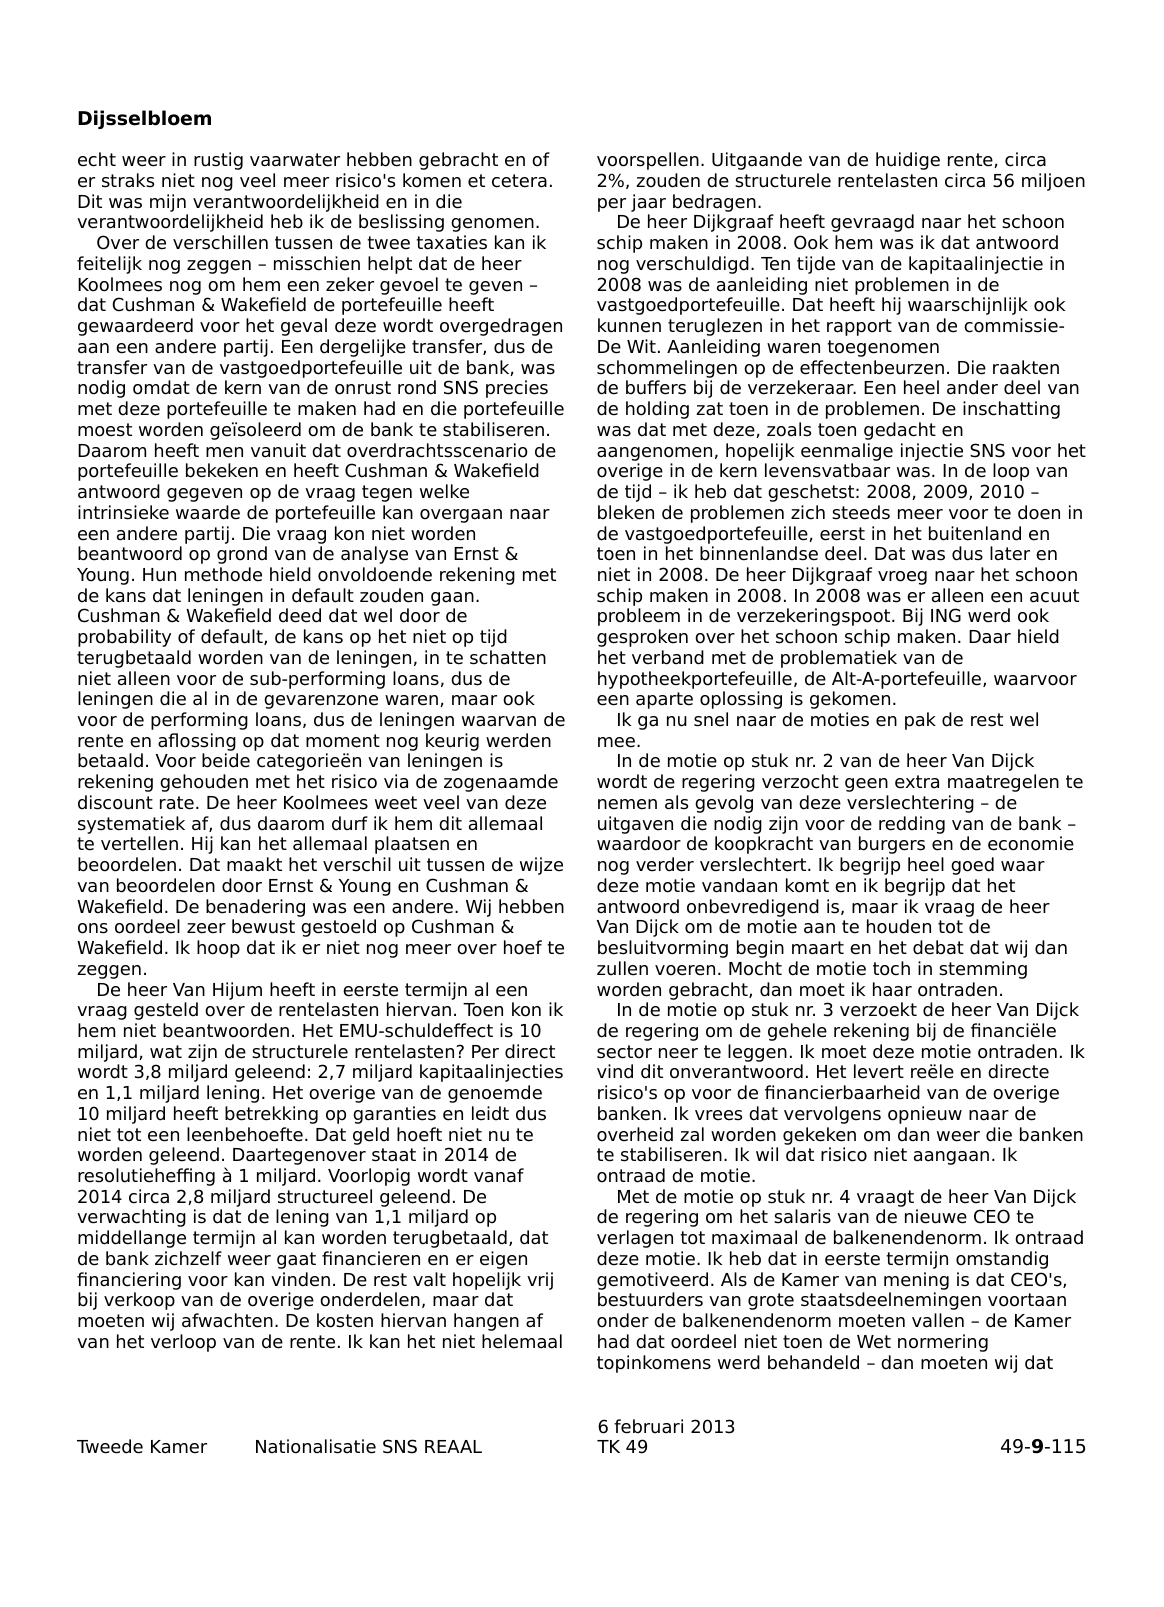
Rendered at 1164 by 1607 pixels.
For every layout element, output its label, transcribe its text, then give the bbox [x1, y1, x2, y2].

text echt weer in rustig vaarwater hebben gebracht en of er straks niet nog veel meer risico's komen et cetera. Dit was mijn verantwoordelijkheid en in die verantwoordelijkheid heb ik de beslissing genomen. [77, 150, 567, 233]
text De heer Dijkgraaf heeft gevraagd naar het schoon schip maken in 2008. Ook hem was ik dat antwoord nog verschuldigd. Ten tijde van de kapitaalinjectie in 2008 was de aanleiding niet problemen in de vastgoedportefeuille. Dat heeft hij waarschijnlijk ook kunnen teruglezen in het rapport van de commissie-De Wit. Aanleiding waren toegenomen schommelingen op de effectenbeurzen. Die raakten de buffers bij de verzekeraar. Een heel ander deel van de holding zat toen in de problemen. De inschatting was dat met deze, zoals toen gedacht en aangenomen, hopelijk eenmalige injectie SNS voor het overige in de kern levensvatbaar was. In de loop van de tijd – ik heb dat geschetst: 2008, 2009, 2010 – bleken de problemen zich steeds meer voor te doen in de vastgoedportefeuille, eerst in het buitenland en toen in het binnenlandse deel. Dat was dus later en niet in 2008. De heer Dijkgraaf vroeg naar het schoon schip maken in 2008. In 2008 was er alleen een acuut probleem in de verzekeringspoot. Bij ING werd ook gesproken over het schoon schip maken. Daar hield het verband met de problematiek van de hypotheekportefeuille, de Alt-A-portefeuille, waarvoor een aparte oplossing is gekomen. [596, 212, 1087, 710]
text In de motie op stuk nr. 3 verzoekt de heer Van Dijck de regering om de gehele rekening bij de financiële sector neer te leggen. Ik moet deze motie ontraden. Ik vind dit onverantwoord. Het levert reële en directe risico's op voor de financierbaarheid van de overige banken. Ik vrees dat vervolgens opnieuw naar de overheid zal worden gekeken om dan weer die banken te stabiliseren. Ik wil dat risico niet aangaan. Ik ontraad de motie. [596, 1000, 1087, 1187]
text voorspellen. Uitgaande van de huidige rente, circa 2%, zouden de structurele rentelasten circa 56 miljoen per jaar bedragen. [596, 150, 1087, 212]
text Ik ga nu snel naar de moties en pak de rest wel mee. [596, 710, 1087, 751]
text De heer Van Hijum heeft in eerste termijn al een vraag gesteld over de rentelasten hiervan. Toen kon ik hem niet beantwoorden. Het EMU-schuldeffect is 10 miljard, wat zijn de structurele rentelasten? Per direct wordt 3,8 miljard geleend: 2,7 miljard kapitaalinjecties en 1,1 miljard lening. Het overige van de genoemde 10 miljard heeft betrekking op garanties en leidt dus niet tot een leenbehoefte. Dat geld hoeft niet nu te worden geleend. Daartegenover staat in 2014 de resolutieheffing à 1 miljard. Voorlopig wordt vanaf 2014 circa 2,8 miljard structureel geleend. De verwachting is dat de lening van 1,1 miljard op middellange termijn al kan worden terugbetaald, dat de bank zichzelf weer gaat financieren en er eigen financiering voor kan vinden. De rest valt hopelijk vrij bij verkoop van de overige onderdelen, maar dat moeten wij afwachten. De kosten hiervan hangen af van het verloop van de rente. Ik kan het niet helemaal [77, 979, 567, 1352]
text Met de motie op stuk nr. 4 vraagt de heer Van Dijck de regering om het salaris van de nieuwe CEO te verlagen tot maximaal de balkenendenorm. Ik ontraad deze motie. Ik heb dat in eerste termijn omstandig gemotiveerd. Als de Kamer van mening is dat CEO's, bestuurders van grote staatsdeelnemingen voortaan onder de balkenendenorm moeten vallen – de Kamer had dat oordeel niet toen de Wet normering topinkomens werd behandeld – dan moeten wij dat [596, 1187, 1087, 1373]
text Over de verschillen tussen de twee taxaties kan ik feitelijk nog zeggen – misschien helpt dat de heer Koolmees nog om hem een zeker gevoel te geven – dat Cushman & Wakefield de portefeuille heeft gewaardeerd voor het geval deze wordt overgedragen aan een andere partij. Een dergelijke transfer, dus de transfer van de vastgoedportefeuille uit de bank, was nodig omdat de kern van de onrust rond SNS precies met deze portefeuille te maken had en die portefeuille moest worden geïsoleerd om de bank te stabiliseren. Daarom heeft men vanuit dat overdrachtsscenario de portefeuille bekeken en heeft Cushman & Wakefield antwoord gegeven op de vraag tegen welke intrinsieke waarde de portefeuille kan overgaan naar een andere partij. Die vraag kon niet worden beantwoord op grond van de analyse van Ernst & Young. Hun methode hield onvoldoende rekening met de kans dat leningen in default zouden gaan. Cushman & Wakefield deed dat wel door de probability of default, de kans op het niet op tijd terugbetaald worden van de leningen, in te schatten niet alleen voor de sub-performing loans, dus de leningen die al in de gevarenzone waren, maar ook voor de performing loans, dus de leningen waarvan de rente en aflossing op dat moment nog keurig werden betaald. Voor beide categorieën van leningen is rekening gehouden met het risico via de zogenaamde discount rate. De heer Koolmees weet veel van deze systematiek af, dus daarom durf ik hem dit allemaal te vertellen. Hij kan het allemaal plaatsen en beoordelen. Dat maakt het verschil uit tussen de wijze van beoordelen door Ernst & Young en Cushman & Wakefield. De benadering was een andere. Wij hebben ons oordeel zeer bewust gestoeld op Cushman & Wakefield. Ik hoop dat ik er niet nog meer over hoef te zeggen. [77, 233, 567, 979]
text In de motie op stuk nr. 2 van de heer Van Dijck wordt de regering verzocht geen extra maatregelen te nemen als gevolg van deze verslechtering – de uitgaven die nodig zijn voor de redding van de bank – waardoor de koopkracht van burgers en de economie nog verder verslechtert. Ik begrijp heel goed waar deze motie vandaan komt en ik begrijp dat het antwoord onbevredigend is, maar ik vraag de heer Van Dijck om de motie aan te houden tot de besluitvorming begin maart en het debat dat wij dan zullen voeren. Mocht de motie toch in stemming worden gebracht, dan moet ik haar ontraden. [596, 751, 1087, 1000]
